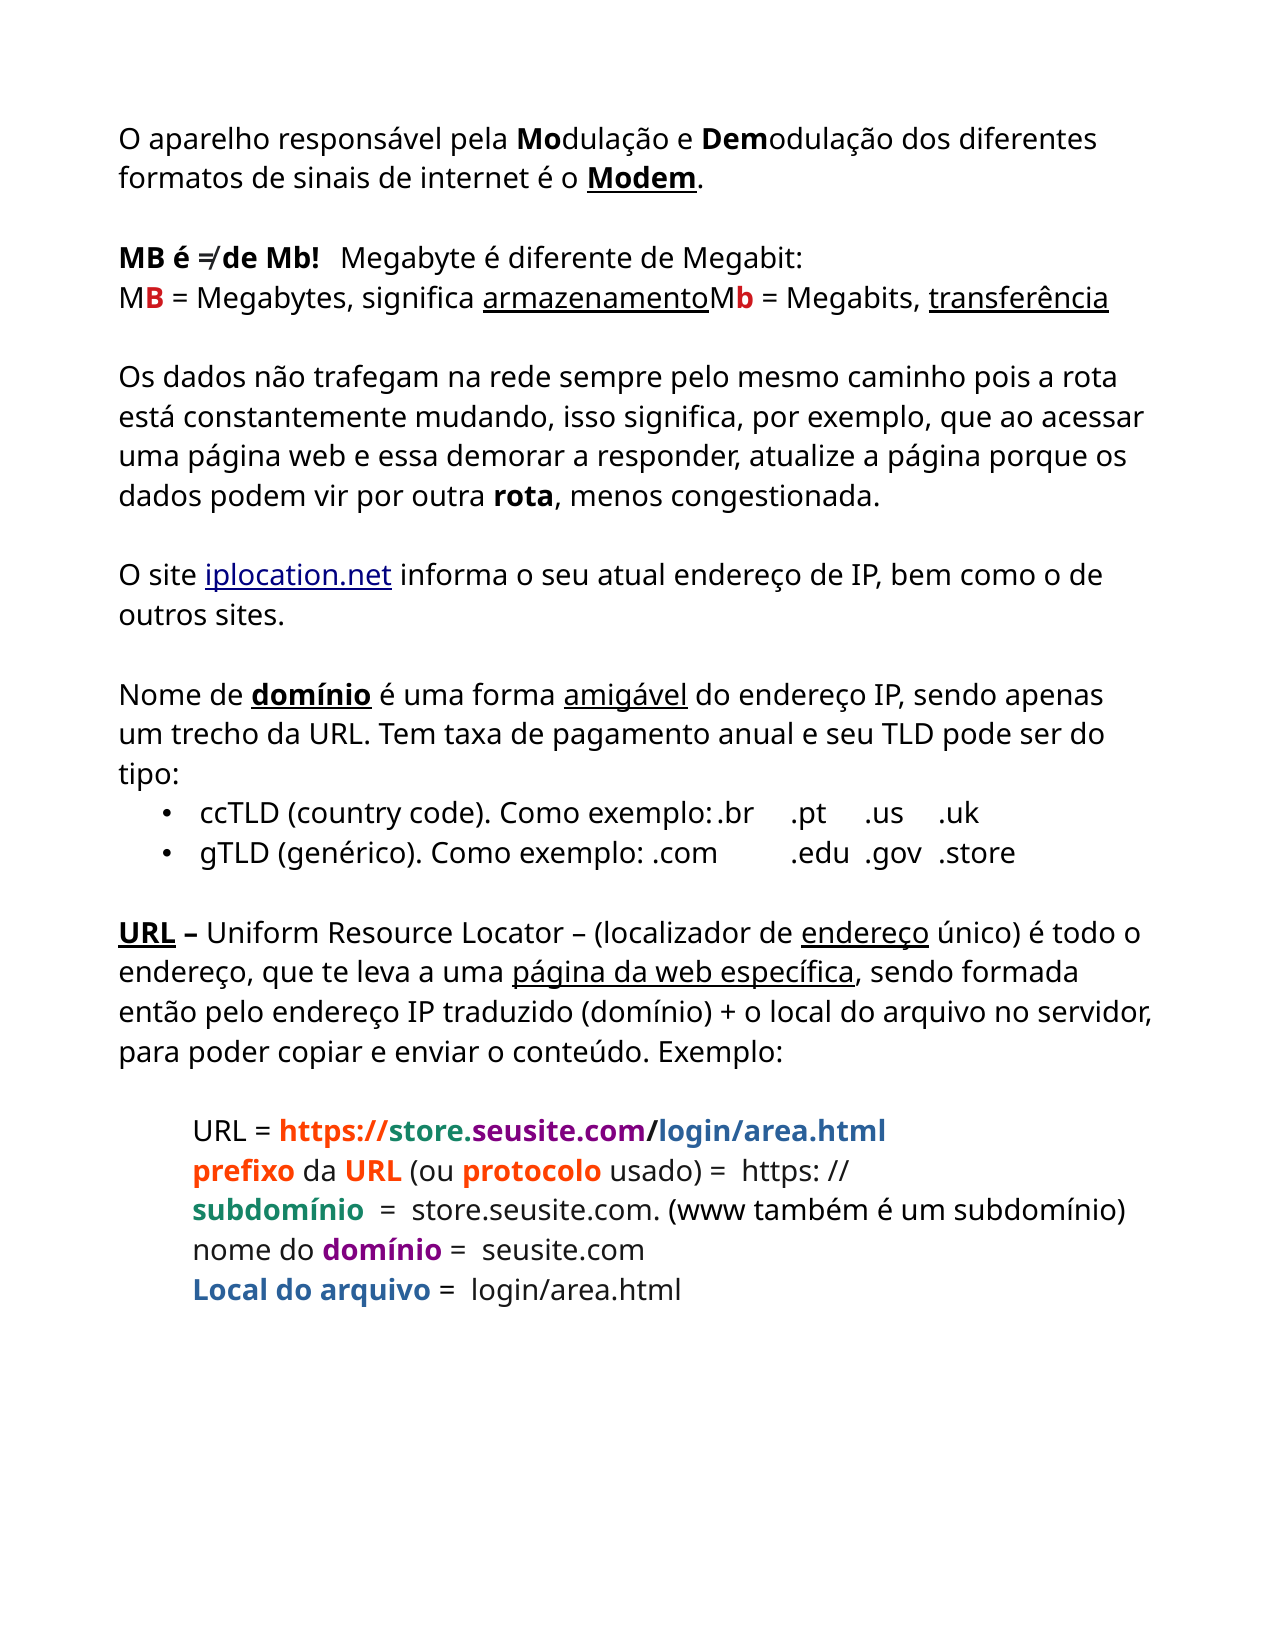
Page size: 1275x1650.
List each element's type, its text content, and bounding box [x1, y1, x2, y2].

text URL – Uniform Resource Locator – (localizador de endereço único) é todo o endereço, que te leva a uma página da web específica, sendo formada então pelo endereço IP traduzido (domínio) + o local do arquivo no servidor, para poder copiar e enviar o conteúdo. Exemplo: URL = https://store.seusite.com/login/area.html [118, 912, 1157, 1150]
list ccTLD (country code). Como exemplo: .br .pt .us .uk [162, 793, 1157, 832]
text Nome de domínio é uma forma amigável do endereço IP, sendo apenas um trecho da URL. Tem taxa de pagamento anual e seu TLD pode ser do tipo: [118, 674, 1157, 793]
text Os dados não trafegam na rede sempre pelo mesmo caminho pois a rota está constantemente mudando, isso significa, por exemplo, que ao acessar uma página web e essa demorar a responder, atualize a página porque os dados podem vir por outra rota, menos congestionada. [118, 356, 1157, 515]
text MB = Megabytes, significa armazenamento Mb = Megabits, transferência [118, 277, 1157, 317]
text O aparelho responsável pela Modulação e Demodulação dos diferentes formatos de sinais de internet é o Modem. [118, 118, 1157, 197]
text Local do arquivo = login/area.html [118, 1269, 1157, 1309]
text prefixo da URL (ou protocolo usado) = https: // [118, 1150, 1157, 1190]
text O site iplocation.net informa o seu atual endereço de IP, bem como o de outros sites. [118, 555, 1157, 634]
text subdomínio = store.seusite.com. (www também é um subdomínio) [118, 1190, 1157, 1229]
text nome do domínio = seusite.com [118, 1229, 1157, 1269]
list gTLD (genérico). Como exemplo: .com .edu .gov .store [162, 832, 1157, 872]
text MB é ≠ de Mb! Megabyte é diferente de Megabit: [118, 237, 1157, 277]
